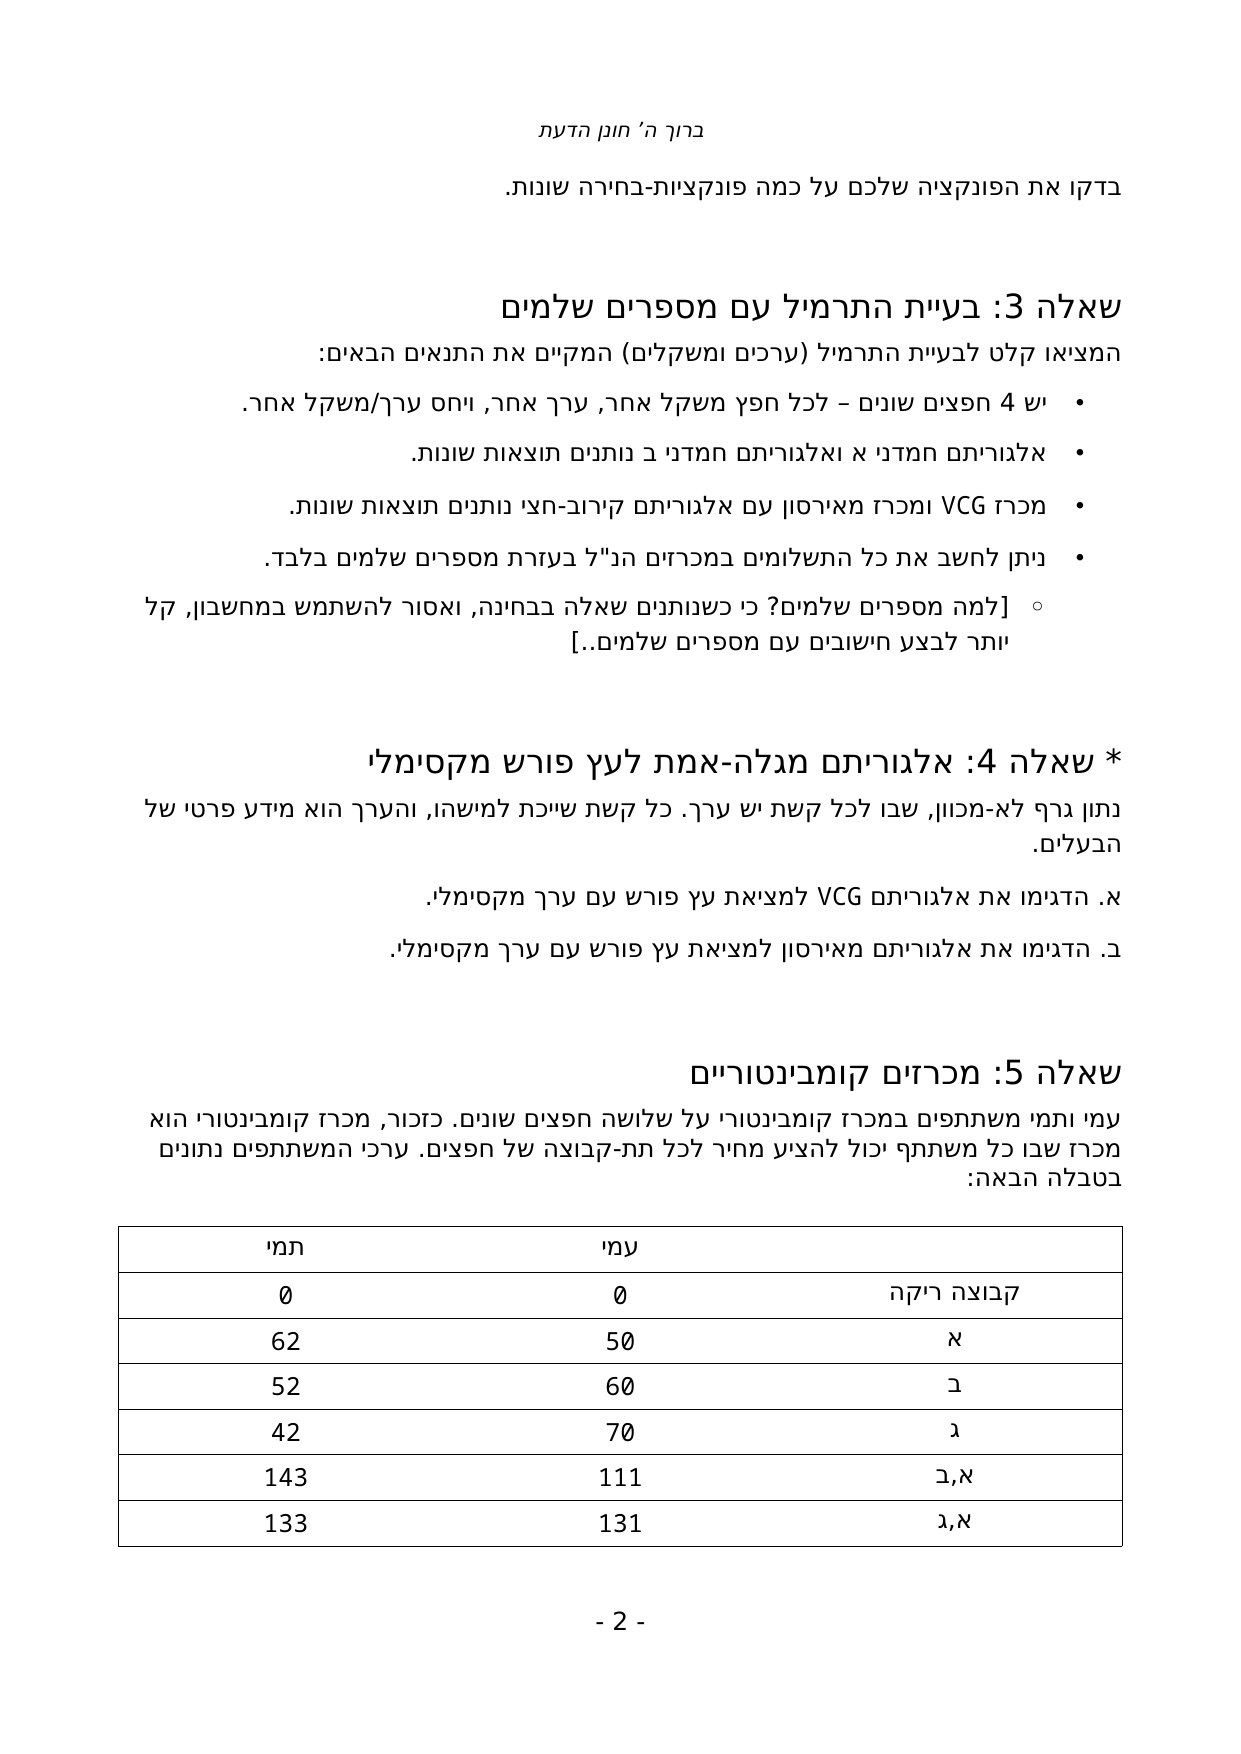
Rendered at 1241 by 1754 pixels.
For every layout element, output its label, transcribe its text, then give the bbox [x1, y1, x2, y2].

text המציאו קלט לבעיית התרמיל (ערכים ומשקלים) המקיים את התנאים הבאים: [118, 339, 1122, 368]
table_cell 0 [453, 1273, 787, 1317]
table_cell 60 [453, 1364, 787, 1409]
table_cell 0 [119, 1273, 453, 1317]
text ב. הדגימו את אלגוריתם מאירסון למציאת עץ פורש עם ערך מקסימלי. [118, 934, 1122, 963]
table_cell ב [788, 1364, 1122, 1409]
table_cell 70 [453, 1410, 787, 1454]
table_header תמי [119, 1227, 453, 1272]
table_cell א,ג [788, 1501, 1122, 1546]
table_cell 42 [119, 1410, 453, 1454]
text עמי ותמי משתתפים במכרז קומבינטורי על שלושה חפצים שונים. כזכור, מכרז קומבינטורי הוא מכרז שבו כל משתתף יכול להציע מחיר לכל תת-קבוצה של חפצים. ערכי המשתתפים נתונים בטבלה הבאה: [118, 1104, 1122, 1192]
table_cell א [788, 1319, 1122, 1363]
table_cell 62 [119, 1319, 453, 1363]
subtitle שאלה 3: בעיית התרמיל עם מספרים שלמים [118, 287, 1122, 326]
table_cell 133 [119, 1501, 453, 1546]
list יש 4 חפצים שונים – לכל חפץ משקל אחר, ערך אחר, ויחס ערך/משקל אחר. [118, 388, 1084, 417]
table_cell 143 [119, 1455, 453, 1500]
list אלגוריתם חמדני א ואלגוריתם חמדני ב נותנים תוצאות שונות. [118, 438, 1084, 467]
table_cell א,ב [788, 1455, 1122, 1500]
table_cell 111 [453, 1455, 787, 1500]
table_header עמי [453, 1227, 787, 1272]
text נתון גרף לא-מכוון, שבו לכל קשת יש ערך. כל קשת שייכת למישהו, והערך הוא מידע פרטי של הבעלים. [118, 794, 1122, 858]
table_cell 52 [119, 1364, 453, 1409]
subtitle * שאלה 4: אלגוריתם מגלה-אמת לעץ פורש מקסימלי [118, 743, 1122, 782]
subtitle שאלה 5: מכרזים קומבינטוריים [118, 1053, 1122, 1092]
text בדקו את הפונקציה שלכם על כמה פונקציות-בחירה שונות. [118, 172, 1122, 201]
list [למה מספרים שלמים? כי כשנותנים שאלה בבחינה, ואסור להשתמש במחשבון, קל יותר לבצע חישובים עם מספרים שלמים..] [118, 592, 1047, 657]
text א. הדגימו את אלגוריתם VCG למציאת עץ פורש עם ערך מקסימלי. [118, 879, 1122, 913]
table_header [788, 1227, 1122, 1272]
list ניתן לחשב את כל התשלומים במכרזים הנ"ל בעזרת מספרים שלמים בלבד. [118, 543, 1084, 572]
table_cell ג [788, 1410, 1122, 1454]
table_cell קבוצה ריקה [788, 1273, 1122, 1317]
table_cell 131 [453, 1501, 787, 1546]
table_cell 50 [453, 1319, 787, 1363]
list מכרז VCG ומכרז מאירסון עם אלגוריתם קירוב-חצי נותנים תוצאות שונות. [118, 487, 1084, 521]
